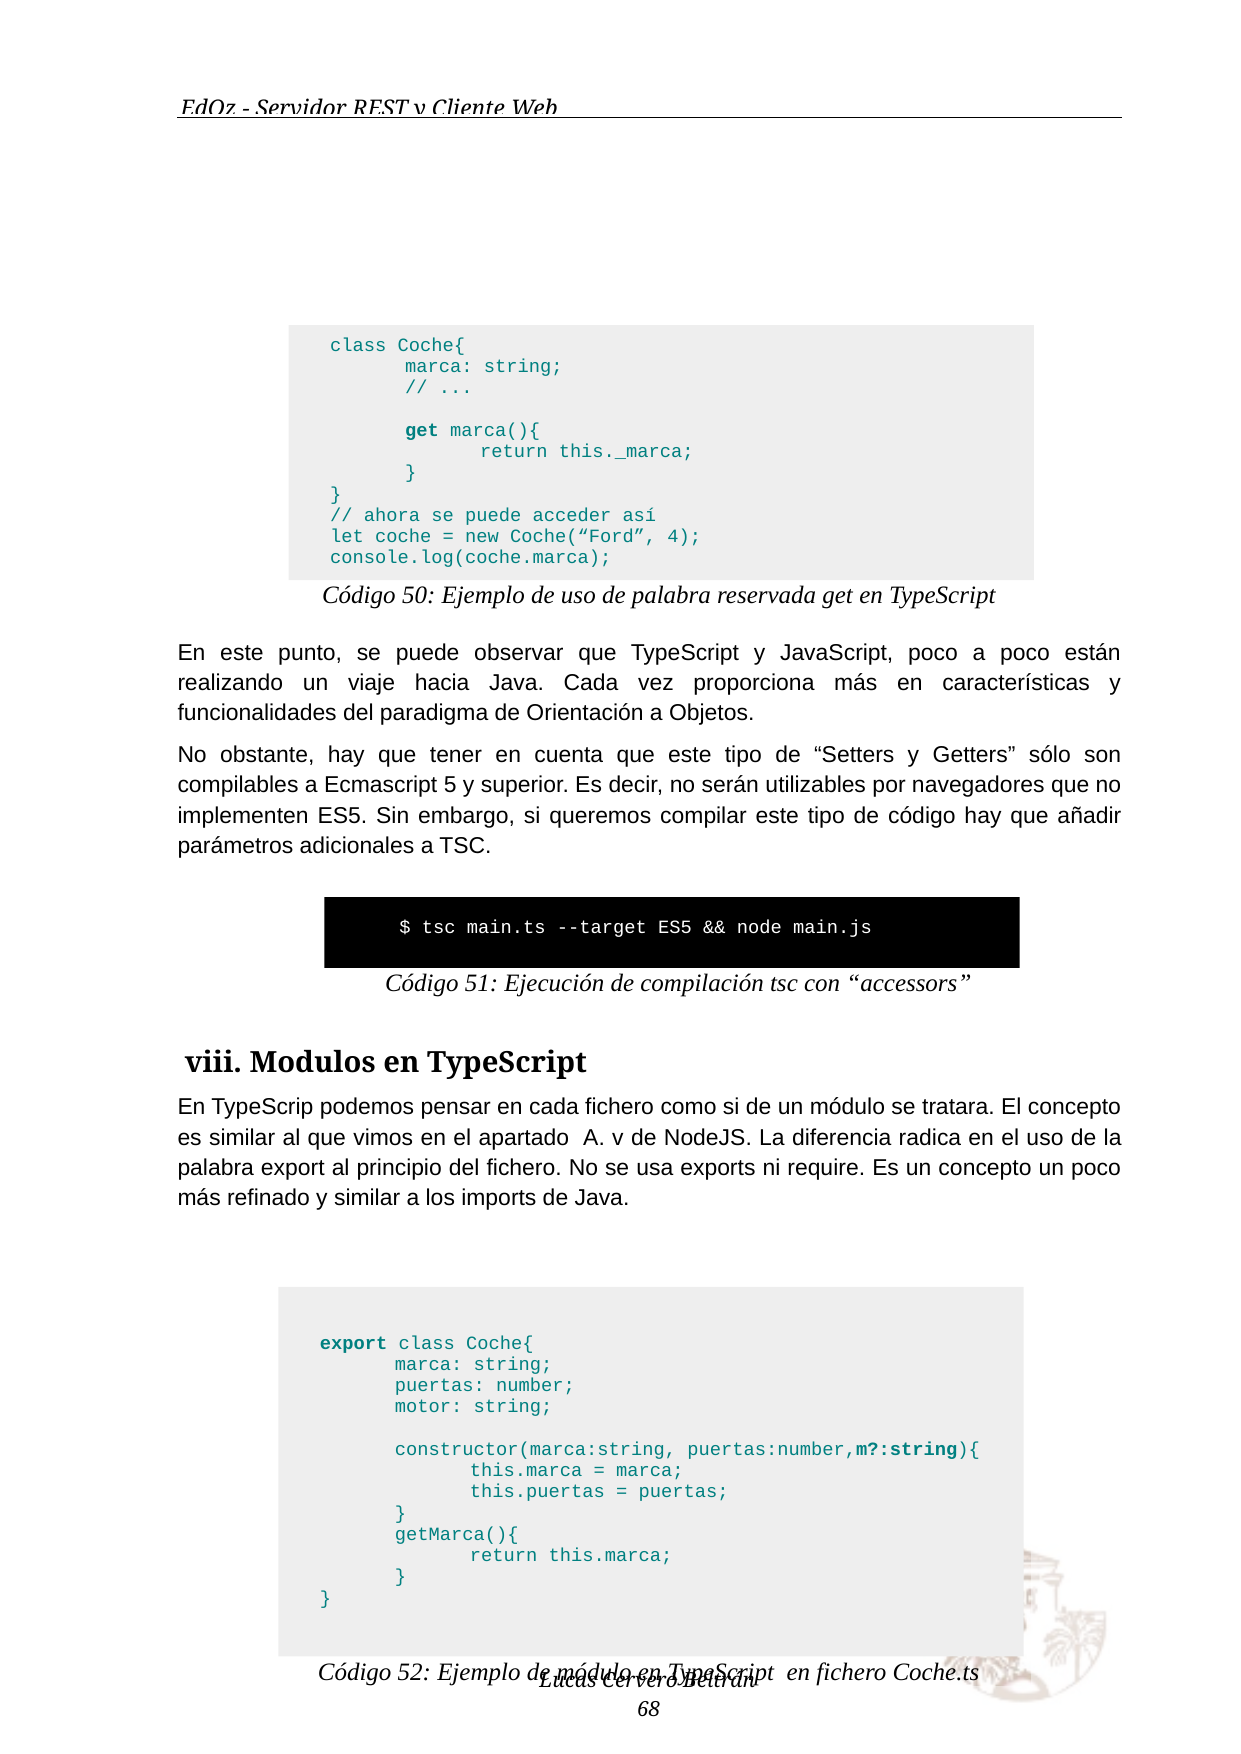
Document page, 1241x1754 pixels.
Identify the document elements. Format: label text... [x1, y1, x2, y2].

text En TypeScrip podemos pensar en cada fichero como si de un módulo se tratara. El concepto es similar al que vimos en el apartado A.v de NodeJS. La diferencia radica en el uso de la palabra export al principio del fichero. No se usa exports ni require. Es un concepto un poco más refinado y similar a los imports de Java. [177, 1093, 1122, 1210]
list Modulos en TypeScript [177, 1042, 1122, 1081]
text En este punto, se puede observar que TypeScript y JavaScript, poco a poco están realizando un viaje hacia Java. Cada vez proporciona más en características y funcionalidades del paradigma de Orientación a Objetos. [177, 639, 1122, 726]
text Código 51: Ejecución de compilación tsc con “accessors” [324, 896, 1034, 997]
text Código 52: Ejemplo de módulo en TypeScript en fichero Coche.ts [268, 1294, 1031, 1685]
text No obstante, hay que tener en cuenta que este tipo de “Setters y Getters” sólo son compilables a Ecmascript 5 y superior. Es decir, no serán utilizables por navegadores que no implementen ES5. Sin embargo, si queremos compilar este tipo de código hay que añadir parámetros adicionales a TSC. [177, 741, 1122, 858]
text Código 50: Ejemplo de uso de palabra reservada get en TypeScript [278, 329, 1041, 609]
